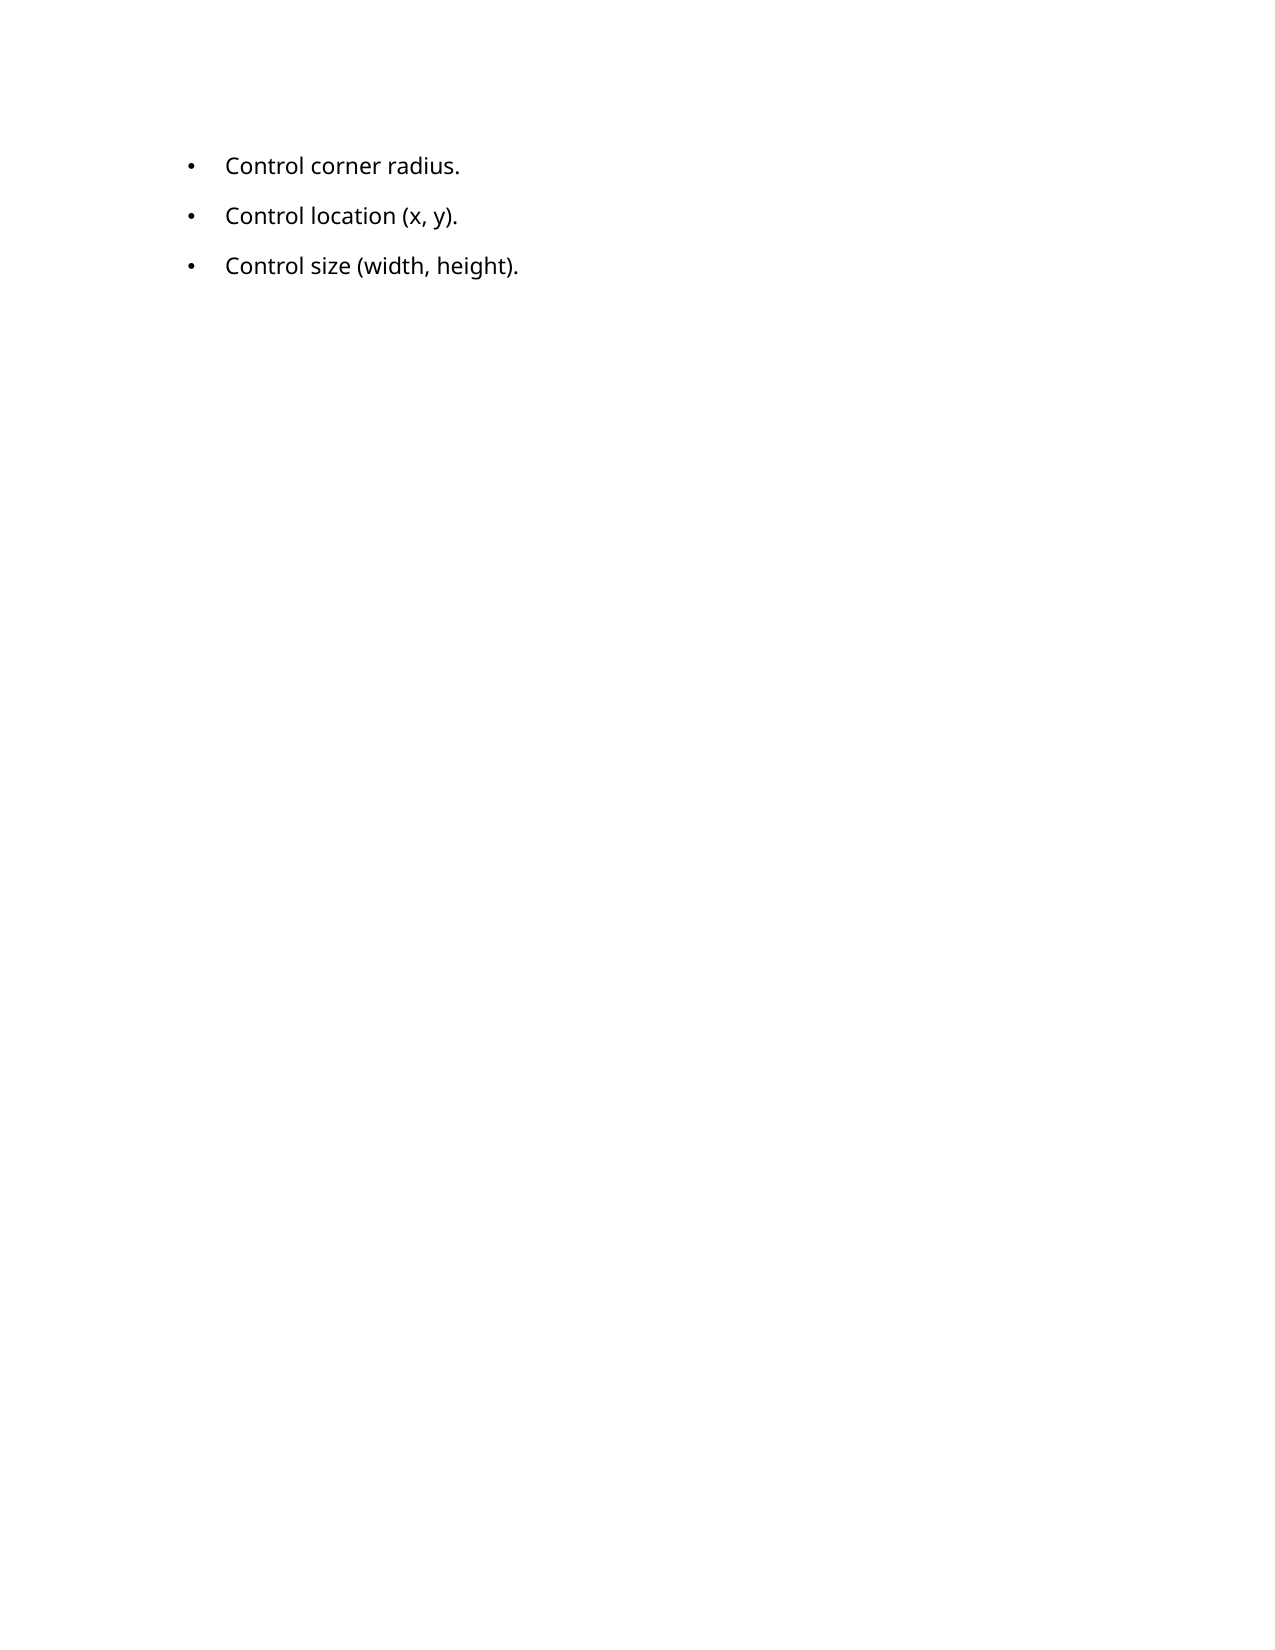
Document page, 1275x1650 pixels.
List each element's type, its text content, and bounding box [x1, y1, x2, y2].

list Control location (x, y). [187, 200, 1125, 231]
list Control corner radius. [187, 150, 1125, 181]
list Control size (width, height). [187, 250, 1125, 281]
